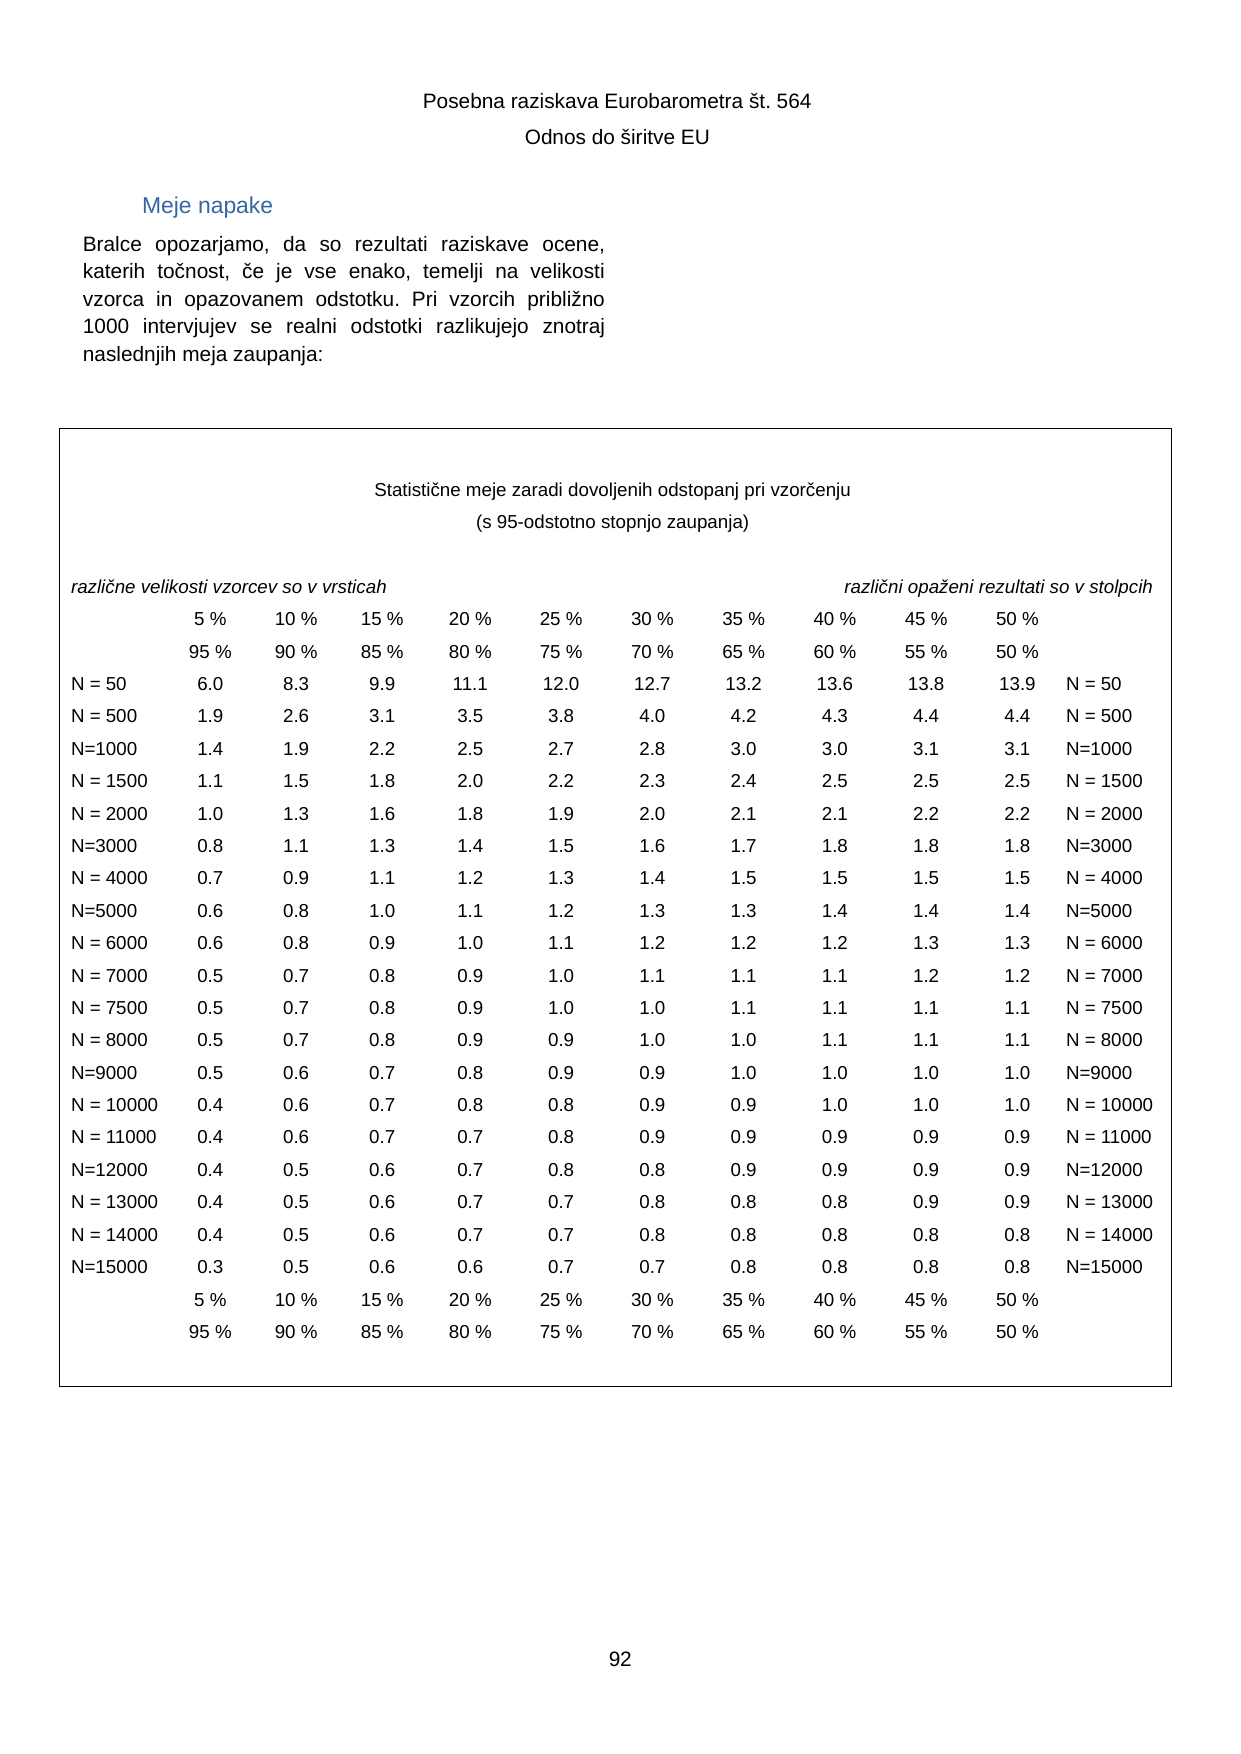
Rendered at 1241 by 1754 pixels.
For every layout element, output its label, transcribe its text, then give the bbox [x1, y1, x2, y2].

table_cell 13,9 [972, 668, 1063, 700]
table_cell [425, 538, 515, 570]
table_cell 0,8 [339, 959, 425, 991]
table_cell 0,5 [167, 959, 253, 991]
table_cell 0,8 [607, 1186, 698, 1218]
table_cell 0,6 [253, 1121, 339, 1153]
table_cell N=1000 [68, 732, 167, 764]
table_cell 0,6 [253, 1056, 339, 1088]
table_cell N = 8000 [68, 1024, 167, 1056]
table_cell 1,5 [253, 765, 339, 797]
table_cell N = 50 [68, 668, 167, 700]
table_cell 40 % [789, 603, 880, 635]
table_cell N = 2000 [1063, 797, 1162, 829]
table_cell [515, 570, 607, 603]
table_cell 1,2 [789, 927, 880, 959]
table_cell 0,8 [425, 1056, 515, 1088]
table_cell [68, 603, 167, 635]
table_cell 0,9 [253, 862, 339, 894]
table_cell 0,7 [515, 1251, 607, 1283]
table_header Statistične meje zaradi dovoljenih odstopanj pri vzorčenju [167, 473, 1063, 505]
table_cell N = 1500 [68, 765, 167, 797]
table_cell N=5000 [68, 894, 167, 927]
table_cell 0,7 [167, 862, 253, 894]
table_cell 8,3 [253, 668, 339, 700]
table_cell 0,9 [789, 1121, 880, 1153]
table_cell 2,7 [515, 732, 607, 764]
table_cell 10 % [253, 603, 339, 635]
table_cell [167, 538, 253, 570]
table_cell 0,8 [972, 1251, 1063, 1283]
table_cell 0,6 [339, 1186, 425, 1218]
table_cell 30 % [607, 603, 698, 635]
table_cell 0,9 [972, 1186, 1063, 1218]
table_cell različni opaženi rezultati so v stolpcih [607, 570, 1162, 603]
table_cell 0,7 [339, 1056, 425, 1088]
table_cell 0,7 [425, 1186, 515, 1218]
table_cell 2,6 [253, 700, 339, 732]
table_cell 1,9 [167, 700, 253, 732]
table_cell 2,5 [789, 765, 880, 797]
table_cell 2,5 [425, 732, 515, 764]
table_cell N=1000 [1063, 732, 1162, 764]
table_cell 1,3 [339, 829, 425, 862]
table_cell 1,4 [607, 862, 698, 894]
table_cell 5 % [167, 1283, 253, 1315]
table_cell 1,0 [972, 1056, 1063, 1088]
table_cell 0,8 [515, 1153, 607, 1186]
table_cell 1,0 [698, 1056, 789, 1088]
table_cell 12,0 [515, 668, 607, 700]
table_cell 0,9 [425, 959, 515, 991]
table_cell N=9000 [68, 1056, 167, 1088]
table_cell [1063, 1315, 1162, 1348]
table_cell 0,7 [425, 1153, 515, 1186]
table_cell 15 % [339, 603, 425, 635]
table_cell 2,5 [972, 765, 1063, 797]
table_cell 0,9 [698, 1089, 789, 1121]
table_cell [972, 538, 1063, 570]
table_cell 45 % [880, 1283, 972, 1315]
table_cell [607, 538, 698, 570]
table_cell [1063, 635, 1162, 667]
table_cell N = 2000 [68, 797, 167, 829]
table_cell [253, 538, 339, 570]
text Bralce opozarjamo, da so rezultati raziskave ocene, katerih točnost, če je vse enako, temelji na velikosti vzorca in opazovanem odstotku. Pri vzorcih približno 1000 intervjujev se realni odstotki razlikujejo znotraj naslednjih meja zaupanja: [83, 231, 605, 365]
table_cell 1,0 [880, 1089, 972, 1121]
subtitle Meje napake [142, 192, 605, 219]
table_cell 80 % [425, 1315, 515, 1348]
table_cell 0,9 [425, 991, 515, 1024]
table_cell 1,8 [972, 829, 1063, 862]
table_cell 65 % [698, 635, 789, 667]
table_cell 4,3 [789, 700, 880, 732]
table_cell 35 % [698, 603, 789, 635]
table_cell 0,4 [167, 1121, 253, 1153]
table_cell 3,1 [972, 732, 1063, 764]
table_cell 1,5 [789, 862, 880, 894]
table_cell 1,1 [880, 991, 972, 1024]
table_cell N=3000 [68, 829, 167, 862]
table_cell 35 % [698, 1283, 789, 1315]
table_cell 0,8 [972, 1218, 1063, 1251]
table_cell 0,8 [698, 1218, 789, 1251]
table_cell 0,4 [167, 1186, 253, 1218]
table_cell 2,0 [607, 797, 698, 829]
table_cell 1,0 [167, 797, 253, 829]
table_cell 0,9 [607, 1056, 698, 1088]
table_cell N=15000 [1063, 1251, 1162, 1283]
table_cell 3,1 [339, 700, 425, 732]
table_cell 6,0 [167, 668, 253, 700]
table_cell 0,8 [167, 829, 253, 862]
table_cell 1,0 [607, 991, 698, 1024]
table_cell 85 % [339, 1315, 425, 1348]
table_cell 85 % [339, 635, 425, 667]
table_cell različne velikosti vzorcev so v vrsticah [68, 570, 515, 603]
table_cell 0,8 [425, 1089, 515, 1121]
table_cell 0,5 [167, 1056, 253, 1088]
table_cell [1063, 538, 1162, 570]
table_cell N = 11000 [68, 1121, 167, 1153]
table_cell 1,4 [880, 894, 972, 927]
table_cell 1,0 [789, 1056, 880, 1088]
table_cell 1,4 [425, 829, 515, 862]
table_cell 1,0 [339, 894, 425, 927]
table_cell 1,1 [515, 927, 607, 959]
table_cell 0,9 [698, 1153, 789, 1186]
table_cell 50 % [972, 603, 1063, 635]
table_cell 1,1 [253, 829, 339, 862]
table_cell 1,0 [515, 959, 607, 991]
table_cell 0,9 [789, 1153, 880, 1186]
table_cell 1,1 [880, 1024, 972, 1056]
table_cell 0,8 [607, 1218, 698, 1251]
table_cell 0,6 [425, 1251, 515, 1283]
table_cell 1,8 [425, 797, 515, 829]
table_cell 0,8 [880, 1218, 972, 1251]
table_cell 1,1 [339, 862, 425, 894]
table_cell 0,4 [167, 1089, 253, 1121]
table_cell 12,7 [607, 668, 698, 700]
table_cell 0,9 [425, 1024, 515, 1056]
table_cell 60 % [789, 1315, 880, 1348]
table_cell N=15000 [68, 1251, 167, 1283]
table_cell 0,7 [607, 1251, 698, 1283]
table_cell [68, 505, 167, 538]
table_cell 30 % [607, 1283, 698, 1315]
table_cell 0,7 [515, 1218, 607, 1251]
table_cell N = 6000 [68, 927, 167, 959]
table_cell 75 % [515, 635, 607, 667]
table_cell 0,7 [253, 991, 339, 1024]
table_cell 0,6 [339, 1251, 425, 1283]
table_cell 0,7 [253, 959, 339, 991]
table_cell 4,4 [972, 700, 1063, 732]
table_cell 0,9 [880, 1121, 972, 1153]
table_cell N = 7500 [68, 991, 167, 1024]
table_cell 0,8 [253, 894, 339, 927]
table_cell [68, 1315, 167, 1348]
table_cell 0,7 [253, 1024, 339, 1056]
table_cell 13,6 [789, 668, 880, 700]
table_cell 0,7 [515, 1186, 607, 1218]
table_cell 0,6 [253, 1089, 339, 1121]
table_cell 70 % [607, 1315, 698, 1348]
table_cell 0,5 [253, 1251, 339, 1283]
table_cell 0,6 [167, 927, 253, 959]
table_cell 1,2 [698, 927, 789, 959]
table_cell 0,9 [972, 1121, 1063, 1153]
table_cell 1,2 [607, 927, 698, 959]
table_cell N = 4000 [1063, 862, 1162, 894]
table_cell 3,5 [425, 700, 515, 732]
table_cell [789, 538, 880, 570]
table_cell [339, 538, 425, 570]
table_cell 0,5 [167, 991, 253, 1024]
table_cell 1,5 [698, 862, 789, 894]
table_cell 1,0 [607, 1024, 698, 1056]
table_cell N = 500 [68, 700, 167, 732]
table_cell 1,9 [515, 797, 607, 829]
table_cell 95 % [167, 1315, 253, 1348]
table_cell 1,3 [607, 894, 698, 927]
table_cell 1,5 [880, 862, 972, 894]
table_cell 0,5 [167, 1024, 253, 1056]
table_cell 0,5 [253, 1186, 339, 1218]
table_cell 0,8 [339, 991, 425, 1024]
table_cell 1,3 [698, 894, 789, 927]
table_cell 0,9 [607, 1121, 698, 1153]
table_cell 1,1 [698, 991, 789, 1024]
table_cell N = 13000 [1063, 1186, 1162, 1218]
table_cell 1,7 [698, 829, 789, 862]
table_cell 40 % [789, 1283, 880, 1315]
table_cell N=12000 [1063, 1153, 1162, 1186]
table_cell [1063, 1283, 1162, 1315]
table_cell 10 % [253, 1283, 339, 1315]
table_cell 55 % [880, 635, 972, 667]
table_cell 0,9 [880, 1186, 972, 1218]
table_cell 0,4 [167, 1218, 253, 1251]
table_cell [68, 635, 167, 667]
table_cell 1,4 [789, 894, 880, 927]
table_cell 3,1 [880, 732, 972, 764]
table_cell 0,9 [607, 1089, 698, 1121]
table_cell 1,4 [167, 732, 253, 764]
table_cell 0,4 [167, 1153, 253, 1186]
table_cell 2,2 [972, 797, 1063, 829]
table_cell 1,1 [972, 1024, 1063, 1056]
table_cell [515, 538, 607, 570]
table_header [1063, 473, 1162, 505]
table_cell 9,9 [339, 668, 425, 700]
table_cell 2,2 [880, 797, 972, 829]
table_cell N = 7000 [1063, 959, 1162, 991]
table_cell 3,0 [698, 732, 789, 764]
table_cell 1,3 [515, 862, 607, 894]
table_cell 50 % [972, 1283, 1063, 1315]
table_cell 0,5 [253, 1218, 339, 1251]
table_cell 1,5 [972, 862, 1063, 894]
table_cell 0,8 [253, 927, 339, 959]
table_cell 2,3 [607, 765, 698, 797]
table_cell 0,8 [789, 1218, 880, 1251]
table_cell 3,0 [789, 732, 880, 764]
table_cell 1,1 [698, 959, 789, 991]
table_cell 1,2 [972, 959, 1063, 991]
table_cell 0,8 [607, 1153, 698, 1186]
table_cell N = 1500 [1063, 765, 1162, 797]
table_cell N = 10000 [68, 1089, 167, 1121]
table_cell 2,8 [607, 732, 698, 764]
table_cell 1,3 [972, 927, 1063, 959]
table_cell 65 % [698, 1315, 789, 1348]
table_cell 75 % [515, 1315, 607, 1348]
table_cell 60 % [789, 635, 880, 667]
table_cell 1,0 [972, 1089, 1063, 1121]
table_cell 50 % [972, 1315, 1063, 1348]
table_cell 5 % [167, 603, 253, 635]
table_cell 0,8 [789, 1251, 880, 1283]
table_cell 11,1 [425, 668, 515, 700]
table_cell 80 % [425, 635, 515, 667]
table_cell N = 6000 [1063, 927, 1162, 959]
table_cell 2,4 [698, 765, 789, 797]
table_cell 3,8 [515, 700, 607, 732]
table_cell [1063, 603, 1162, 635]
table_cell 90 % [253, 635, 339, 667]
table_cell 2,0 [425, 765, 515, 797]
table_cell 25 % [515, 603, 607, 635]
table_cell 1,1 [789, 991, 880, 1024]
table_cell 13,8 [880, 668, 972, 700]
table_cell 4,2 [698, 700, 789, 732]
table_cell N = 13000 [68, 1186, 167, 1218]
table_cell 4,0 [607, 700, 698, 732]
table_cell 1,2 [880, 959, 972, 991]
table_cell 0,7 [425, 1218, 515, 1251]
table_cell 15 % [339, 1283, 425, 1315]
table_cell 1,1 [167, 765, 253, 797]
table_cell N=5000 [1063, 894, 1162, 927]
table_cell 0,9 [515, 1056, 607, 1088]
table_cell 0,8 [880, 1251, 972, 1283]
table_cell N = 11000 [1063, 1121, 1162, 1153]
table_cell 2,2 [339, 732, 425, 764]
table_cell 1,3 [253, 797, 339, 829]
table_cell 0,3 [167, 1251, 253, 1283]
table_cell N = 14000 [68, 1218, 167, 1251]
table_cell 20 % [425, 1283, 515, 1315]
table_cell N = 4000 [68, 862, 167, 894]
table_cell 20 % [425, 603, 515, 635]
table_cell 1,2 [515, 894, 607, 927]
table_cell 0,9 [698, 1121, 789, 1153]
table_cell 1,1 [425, 894, 515, 927]
table_cell [68, 1283, 167, 1315]
table_cell 1,5 [515, 829, 607, 862]
table_cell N = 500 [1063, 700, 1162, 732]
table_cell 0,5 [253, 1153, 339, 1186]
table_cell 0,9 [972, 1153, 1063, 1186]
table_cell N = 10000 [1063, 1089, 1162, 1121]
table_cell 1,0 [425, 927, 515, 959]
table_cell 0,9 [880, 1153, 972, 1186]
table_cell 25 % [515, 1283, 607, 1315]
table_cell N = 8000 [1063, 1024, 1162, 1056]
table_cell 1,1 [972, 991, 1063, 1024]
table_cell 1,3 [880, 927, 972, 959]
table_cell 0,8 [789, 1186, 880, 1218]
table_cell 0,8 [515, 1121, 607, 1153]
table_cell (s 95-odstotno stopnjo zaupanja) [167, 505, 1063, 538]
table_cell [68, 538, 167, 570]
table_cell N=9000 [1063, 1056, 1162, 1088]
table_cell 0,6 [167, 894, 253, 927]
table_cell 13,2 [698, 668, 789, 700]
table_cell 1,8 [339, 765, 425, 797]
table_cell 2,1 [698, 797, 789, 829]
table_cell N=3000 [1063, 829, 1162, 862]
table_header [68, 473, 167, 505]
table_cell 1,2 [425, 862, 515, 894]
table_cell 1,6 [607, 829, 698, 862]
table_cell 95 % [167, 635, 253, 667]
table_cell 0,6 [339, 1153, 425, 1186]
table_cell 1,4 [972, 894, 1063, 927]
table_cell 2,5 [880, 765, 972, 797]
table_cell 1,8 [789, 829, 880, 862]
table_cell 2,1 [789, 797, 880, 829]
table_cell 0,7 [425, 1121, 515, 1153]
table_cell 55 % [880, 1315, 972, 1348]
table_cell 1,1 [789, 1024, 880, 1056]
table_cell 1,0 [698, 1024, 789, 1056]
table_cell 1,6 [339, 797, 425, 829]
table_cell N=12000 [68, 1153, 167, 1186]
table_cell 1,1 [607, 959, 698, 991]
table_cell 1,0 [789, 1089, 880, 1121]
table_cell 0,8 [698, 1186, 789, 1218]
table_cell N = 50 [1063, 668, 1162, 700]
table_cell 45 % [880, 603, 972, 635]
table_cell 1,9 [253, 732, 339, 764]
table_cell 50 % [972, 635, 1063, 667]
table_cell [698, 538, 789, 570]
table_cell 0,9 [339, 927, 425, 959]
table_cell 0,8 [339, 1024, 425, 1056]
table_cell 1,0 [880, 1056, 972, 1088]
table_cell 0,8 [515, 1089, 607, 1121]
table_cell 0,6 [339, 1218, 425, 1251]
table_cell [880, 538, 972, 570]
table_cell 0,7 [339, 1121, 425, 1153]
table_cell 1,1 [789, 959, 880, 991]
table_cell 1,8 [880, 829, 972, 862]
table_cell 0,7 [339, 1089, 425, 1121]
table_cell 4,4 [880, 700, 972, 732]
table_cell 70 % [607, 635, 698, 667]
table_cell 0,9 [515, 1024, 607, 1056]
table_cell N = 7000 [68, 959, 167, 991]
table_cell 90 % [253, 1315, 339, 1348]
table_cell 0,8 [698, 1251, 789, 1283]
table_cell 1,0 [515, 991, 607, 1024]
table_cell N = 7500 [1063, 991, 1162, 1024]
table_cell [1063, 505, 1162, 538]
table_cell N = 14000 [1063, 1218, 1162, 1251]
table_cell 2,2 [515, 765, 607, 797]
